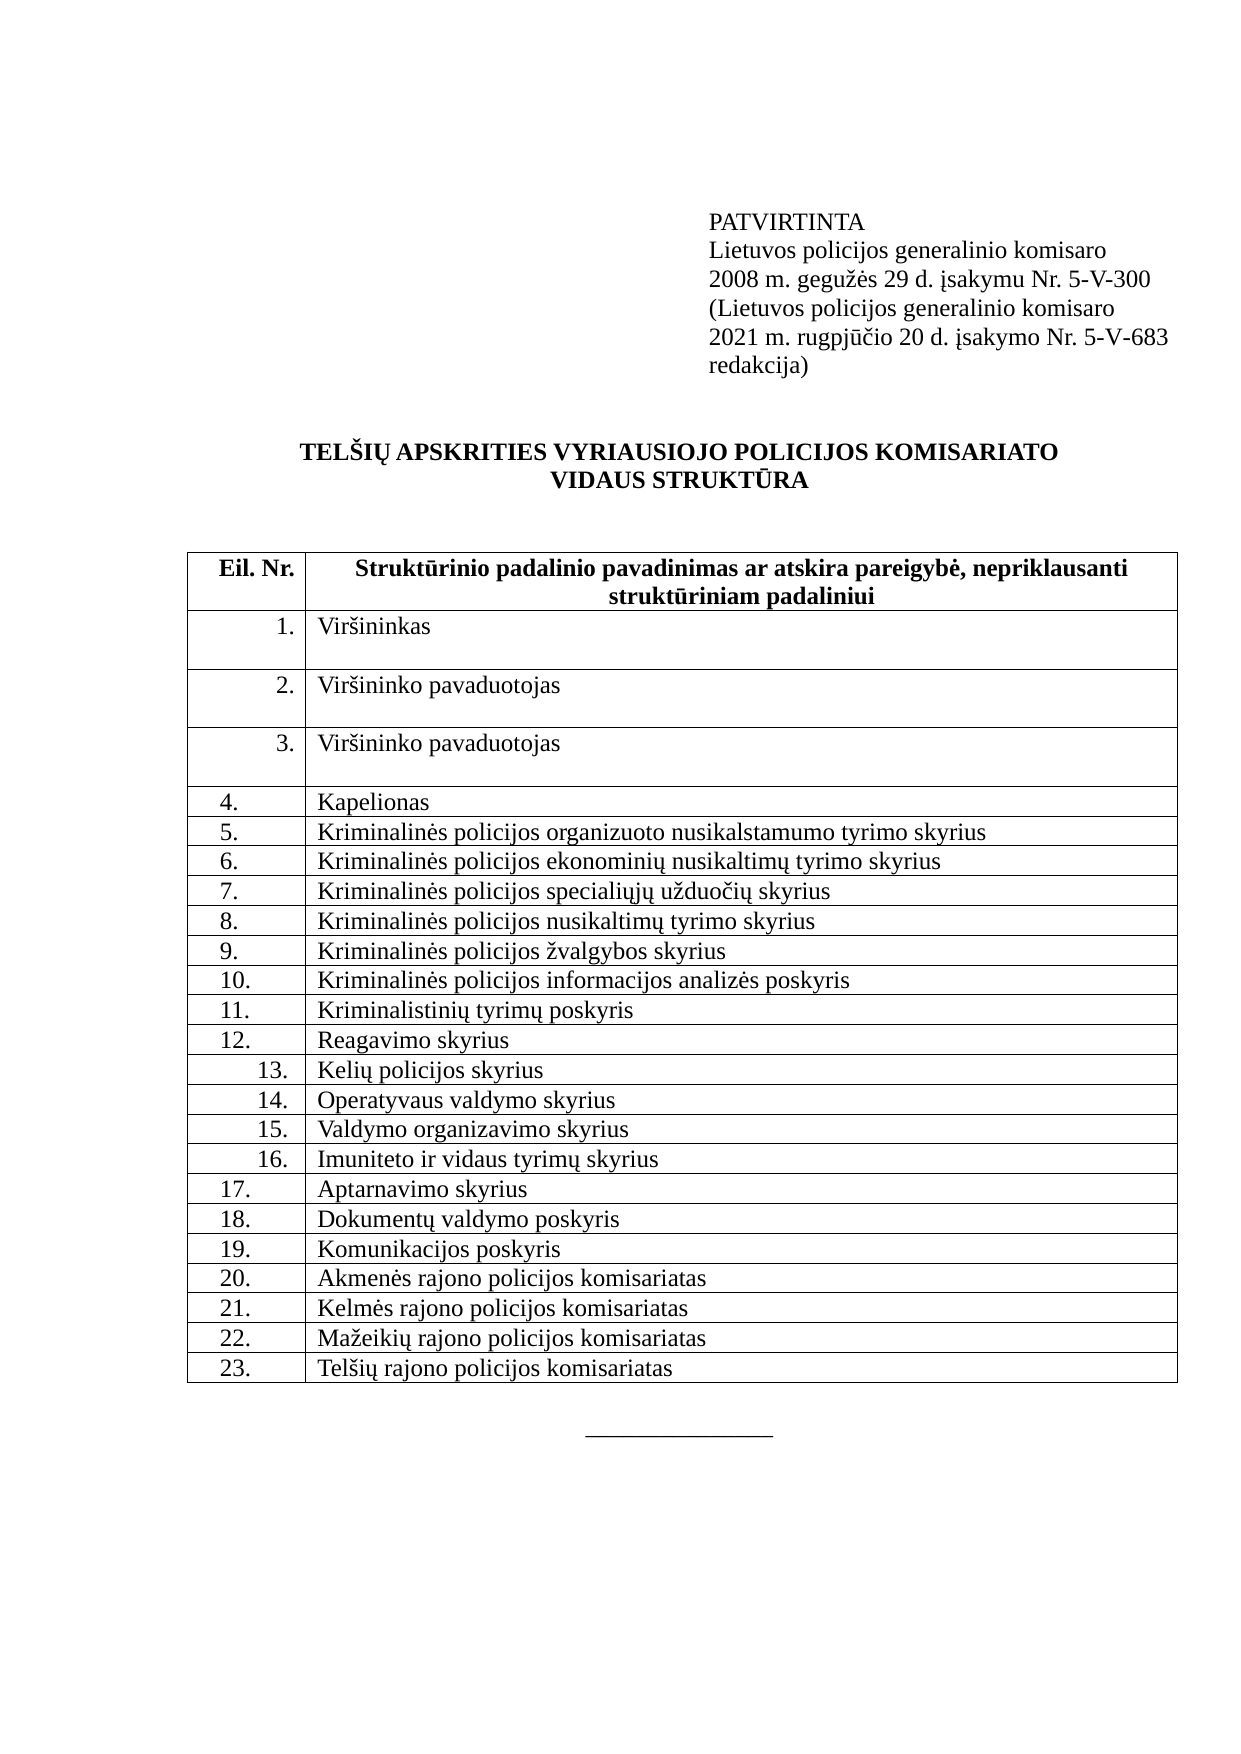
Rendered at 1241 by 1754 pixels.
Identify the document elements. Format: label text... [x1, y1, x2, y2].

text 2021 m. rugpjūčio 20 d. įsakymo Nr. 5-V-683 [177, 322, 1181, 350]
table_cell 16. [188, 1144, 305, 1173]
table_cell Kelmės rajono policijos komisariatas [306, 1293, 1177, 1322]
text PATVIRTINTA [177, 207, 1181, 235]
text Lietuvos policijos generalinio komisaro [177, 235, 1181, 264]
table_header Eil. Nr. [188, 553, 305, 610]
table_cell Kriminalistinių tyrimų poskyris [306, 995, 1177, 1024]
text 2008 m. gegužės 29 d. įsakymu Nr. 5-V-300 [177, 264, 1181, 293]
table_cell 2. [188, 670, 305, 727]
table_cell Kapelionas [306, 787, 1177, 816]
table_cell 23. [188, 1353, 305, 1382]
table_cell Kriminalinės policijos ekonominių nusikaltimų tyrimo skyrius [306, 846, 1177, 875]
table_cell 17. [188, 1174, 305, 1203]
table_cell 7. [188, 876, 305, 905]
table_cell 15. [188, 1115, 305, 1143]
table_cell Reagavimo skyrius [306, 1025, 1177, 1054]
table_cell Kriminalinės policijos žvalgybos skyrius [306, 936, 1177, 964]
table_cell Viršininko pavaduotojas [306, 670, 1177, 727]
table_cell 8. [188, 906, 305, 935]
table_cell 3. [188, 728, 305, 786]
table_cell 13. [188, 1055, 305, 1084]
text _______________ [177, 1411, 1181, 1440]
table_cell 21. [188, 1293, 305, 1322]
table_cell Mažeikių rajono policijos komisariatas [306, 1323, 1177, 1352]
table_cell Telšių rajono policijos komisariatas [306, 1353, 1177, 1382]
table_cell 6. [188, 846, 305, 875]
text redakcija) [177, 350, 1181, 379]
text VIDAUS STRUKTŪRA [177, 465, 1181, 494]
text TELŠIŲ APSKRITIES VYRIAUSIOJO POLICIJOS KOMISARIATO [177, 437, 1181, 465]
table_cell 4. [188, 787, 305, 816]
table_cell Aptarnavimo skyrius [306, 1174, 1177, 1203]
table_cell Kriminalinės policijos informacijos analizės poskyris [306, 966, 1177, 994]
table_cell Dokumentų valdymo poskyris [306, 1204, 1177, 1233]
table_cell Kelių policijos skyrius [306, 1055, 1177, 1084]
table_cell Viršininkas [306, 611, 1177, 669]
table_cell Kriminalinės policijos organizuoto nusikalstamumo tyrimo skyrius [306, 817, 1177, 845]
table_cell 1. [188, 611, 305, 669]
table_cell Kriminalinės policijos specialiųjų užduočių skyrius [306, 876, 1177, 905]
table_cell 9. [188, 936, 305, 964]
table_cell 10. [188, 966, 305, 994]
text (Lietuvos policijos generalinio komisaro [177, 293, 1181, 322]
table_cell 19. [188, 1234, 305, 1262]
table_cell 22. [188, 1323, 305, 1352]
table_cell 5. [188, 817, 305, 845]
table_cell Kriminalinės policijos nusikaltimų tyrimo skyrius [306, 906, 1177, 935]
table_cell 20. [188, 1264, 305, 1292]
table_cell Imuniteto ir vidaus tyrimų skyrius [306, 1144, 1177, 1173]
table_cell 11. [188, 995, 305, 1024]
table_header Struktūrinio padalinio pavadinimas ar atskira pareigybė, nepriklausanti struktūriniam padaliniui [306, 553, 1177, 610]
table_cell Komunikacijos poskyris [306, 1234, 1177, 1262]
table_cell Valdymo organizavimo skyrius [306, 1115, 1177, 1143]
table_cell Viršininko pavaduotojas [306, 728, 1177, 786]
table_cell Akmenės rajono policijos komisariatas [306, 1264, 1177, 1292]
table_cell 12. [188, 1025, 305, 1054]
table_cell 14. [188, 1085, 305, 1113]
table_cell 18. [188, 1204, 305, 1233]
table_cell Operatyvaus valdymo skyrius [306, 1085, 1177, 1113]
